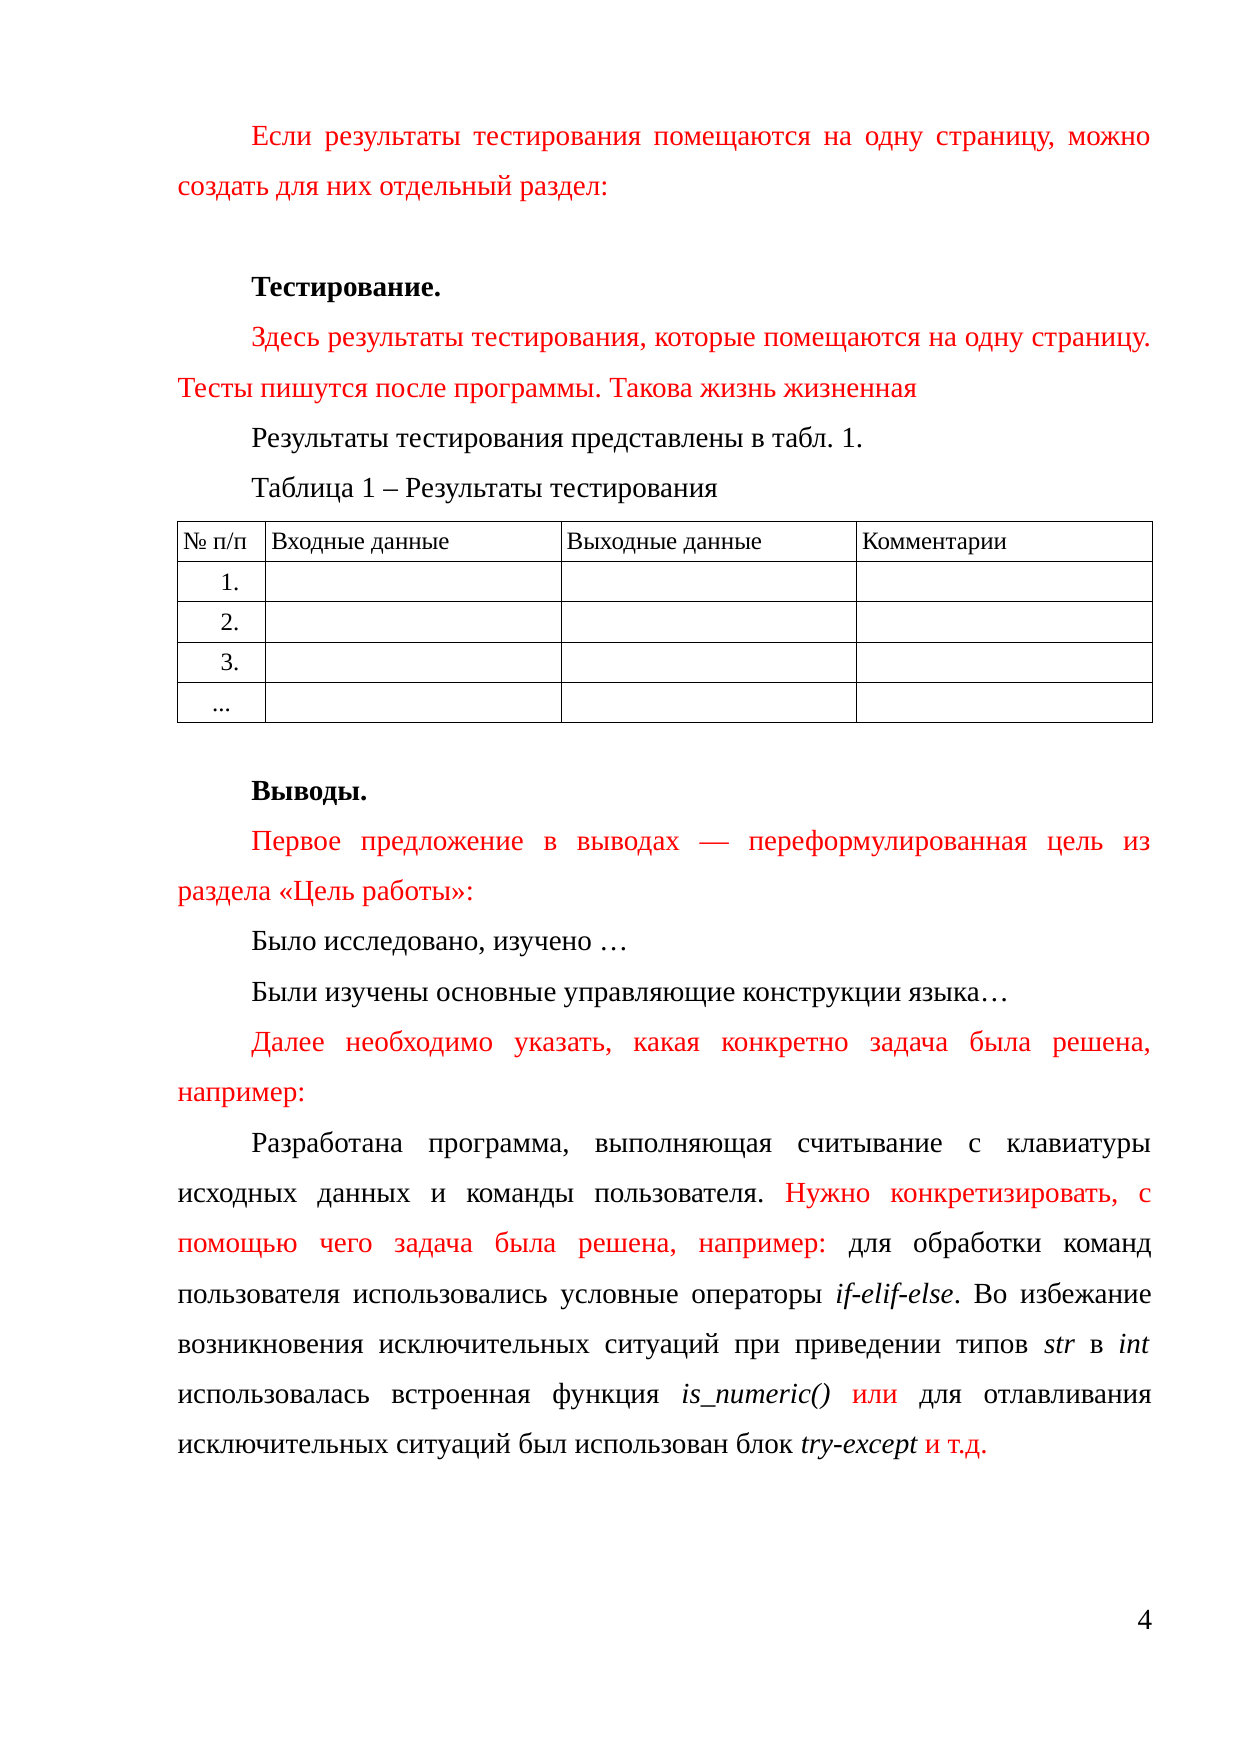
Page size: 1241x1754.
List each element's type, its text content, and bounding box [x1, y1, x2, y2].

table_cell [266, 643, 561, 682]
table_cell [178, 602, 265, 642]
text Были изучены основные управляющие конструкции языка… [177, 974, 1152, 1007]
text Далее необходимо указать, какая конкретно задача была решена, например: [177, 1024, 1152, 1108]
text Результаты тестирования представлены в табл. 1. [177, 420, 1152, 453]
table_cell [857, 602, 1152, 642]
table_header № п/п [178, 522, 265, 561]
table_header Выходные данные [562, 522, 856, 561]
text Первое предложение в выводах — переформулированная цель из раздела «Цель работы»: [177, 823, 1152, 907]
table_cell [178, 643, 265, 682]
table_cell [857, 643, 1152, 682]
table_cell [562, 602, 856, 642]
text Таблица 1 – Результаты тестирования [177, 470, 1152, 504]
table_cell [562, 643, 856, 682]
table_header Входные данные [266, 522, 561, 561]
table_cell [562, 562, 856, 601]
text Здесь результаты тестирования, которые помещаются на одну страницу. Тесты пишутся после программы. Такова жизнь жизненная [177, 319, 1152, 403]
table_header Комментарии [857, 522, 1152, 561]
table_cell ... [178, 683, 265, 722]
text Было исследовано, изучено … [177, 923, 1152, 957]
table_cell [266, 562, 561, 601]
subtitle Выводы. [177, 773, 1152, 806]
text Разработана программа, выполняющая считывание с клавиатуры исходных данных и команды пользователя. Нужно конкретизировать, с помощью чего задача была решена, например: для обработки команд пользователя использовались условные операторы if-elif-else. Во избежание возникновения исключительных ситуаций при приведении типов str в int использовалась встроенная функция is_numeric() или для отлавливания исключительных ситуаций был использован блок try-except и т.д. [177, 1125, 1152, 1460]
table_cell [562, 683, 856, 722]
table_cell [857, 683, 1152, 722]
subtitle Тестирование. [177, 269, 1152, 303]
text Если результаты тестирования помещаются на одну страницу, можно создать для них отдельный раздел: [177, 118, 1152, 202]
table_cell [857, 562, 1152, 601]
table_cell [178, 562, 265, 601]
table_cell [266, 602, 561, 642]
table_cell [266, 683, 561, 722]
